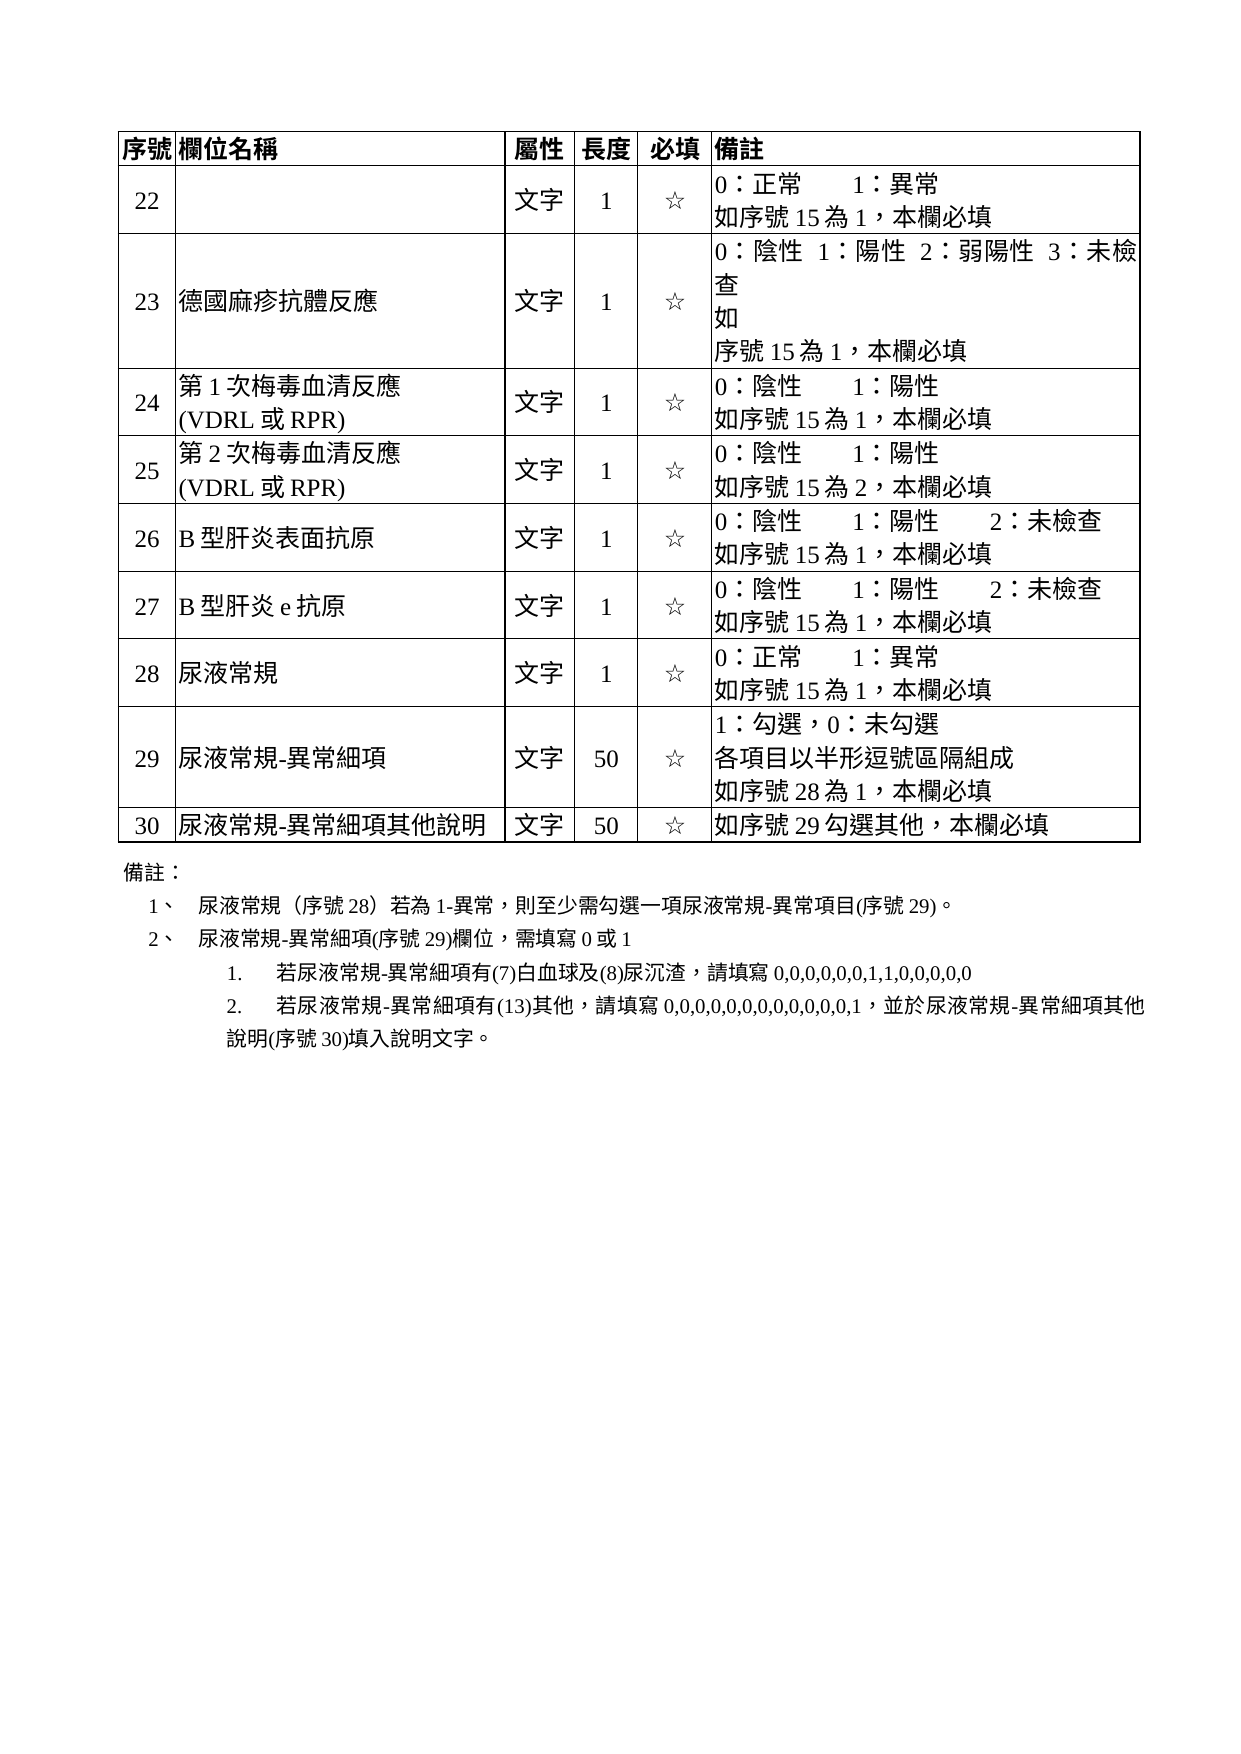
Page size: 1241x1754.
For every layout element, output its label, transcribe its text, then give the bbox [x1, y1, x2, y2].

table_cell B型肝炎表面抗原 [176, 504, 504, 571]
table_cell B型肝炎e抗原 [176, 572, 504, 638]
table_cell 文字 [506, 808, 574, 841]
table_cell [176, 166, 504, 233]
table_cell 1 [575, 504, 637, 571]
table_cell 1 [575, 166, 637, 233]
table_cell 28 [119, 639, 175, 706]
table_cell 1：勾選，0：未勾選 各項目以半形逗號區隔組成 如序號28為1，本欄必填 [712, 707, 1139, 807]
table_cell ☆ [638, 369, 711, 435]
table_cell ☆ [638, 234, 711, 367]
table_header 屬性 [506, 132, 574, 165]
text 備註： [123, 853, 1146, 887]
table_cell 如序號29勾選其他，本欄必填 [712, 808, 1139, 841]
table_cell 0：陰性 1：陽性 2：未檢查 如序號15為1，本欄必填 [712, 572, 1139, 638]
table_cell 文字 [506, 369, 574, 435]
table_cell 1 [575, 572, 637, 638]
table_cell 27 [119, 572, 175, 638]
table_cell 文字 [506, 234, 574, 367]
table_cell 0：陰性 1：陽性 2：未檢查 如序號15為1，本欄必填 [712, 504, 1139, 571]
list 尿液常規-異常細項(序號29)欄位，需填寫0或1 [148, 920, 1146, 953]
table_cell 尿液常規-異常細項 [176, 707, 504, 807]
table_cell 0：陰性 1：陽性 如序號15為1，本欄必填 [712, 369, 1139, 435]
table_cell 文字 [506, 504, 574, 571]
table_cell ☆ [638, 436, 711, 503]
table_header 序號 [119, 132, 175, 165]
table_cell 30 [119, 808, 175, 841]
table_cell 29 [119, 707, 175, 807]
table_cell 文字 [506, 436, 574, 503]
table_cell 50 [575, 707, 637, 807]
table_cell 文字 [506, 572, 574, 638]
table_header 必填 [638, 132, 711, 165]
table_cell ☆ [638, 166, 711, 233]
list 尿液常規（序號28）若為1-異常，則至少需勾選一項尿液常規-異常項目(序號29)。 [148, 887, 1146, 920]
table_cell 24 [119, 369, 175, 435]
table_header 欄位名稱 [176, 132, 504, 165]
table_cell 尿液常規 [176, 639, 504, 706]
table_cell 0：正常 1：異常 如序號15為1，本欄必填 [712, 166, 1139, 233]
table_cell 0：陰性 1：陽性 2：弱陽性 3：未檢查 如 序號15為1，本欄必填 [712, 234, 1139, 367]
table_cell 文字 [506, 166, 574, 233]
table_cell ☆ [638, 808, 711, 841]
table_cell 1 [575, 369, 637, 435]
table_cell 文字 [506, 639, 574, 706]
table_header 備註 [712, 132, 1139, 165]
table_cell 1 [575, 234, 637, 367]
table_cell ☆ [638, 504, 711, 571]
table_cell 德國麻疹抗體反應 [176, 234, 504, 367]
table_cell 23 [119, 234, 175, 367]
table_cell ☆ [638, 572, 711, 638]
table_cell 文字 [506, 707, 574, 807]
table_cell 第2次梅毒血清反應 (VDRL或RPR) [176, 436, 504, 503]
table_cell 尿液常規-異常細項其他說明 [176, 808, 504, 841]
table_cell 50 [575, 808, 637, 841]
table_cell ☆ [638, 639, 711, 706]
table_cell 0：正常 1：異常 如序號15為1，本欄必填 [712, 639, 1139, 706]
table_cell 22 [119, 166, 175, 233]
table_cell 1 [575, 639, 637, 706]
table_header 長度 [575, 132, 637, 165]
table_cell 26 [119, 504, 175, 571]
table_cell 1 [575, 436, 637, 503]
table_cell ☆ [638, 707, 711, 807]
list 若尿液常規-異常細項有(7)白血球及(8)尿沉渣，請填寫0,0,0,0,0,0,1,1,0,0,0,0,0 [227, 953, 1146, 987]
list 若尿液常規-異常細項有(13)其他，請填寫0,0,0,0,0,0,0,0,0,0,0,0,1，並於尿液常規-異常細項其他說明(序號30)填入說明文字。 [226, 987, 1146, 1053]
table_cell 第1次梅毒血清反應 (VDRL或RPR) [176, 369, 504, 435]
table_cell 0：陰性 1：陽性 如序號15為2，本欄必填 [712, 436, 1139, 503]
table_cell 25 [119, 436, 175, 503]
